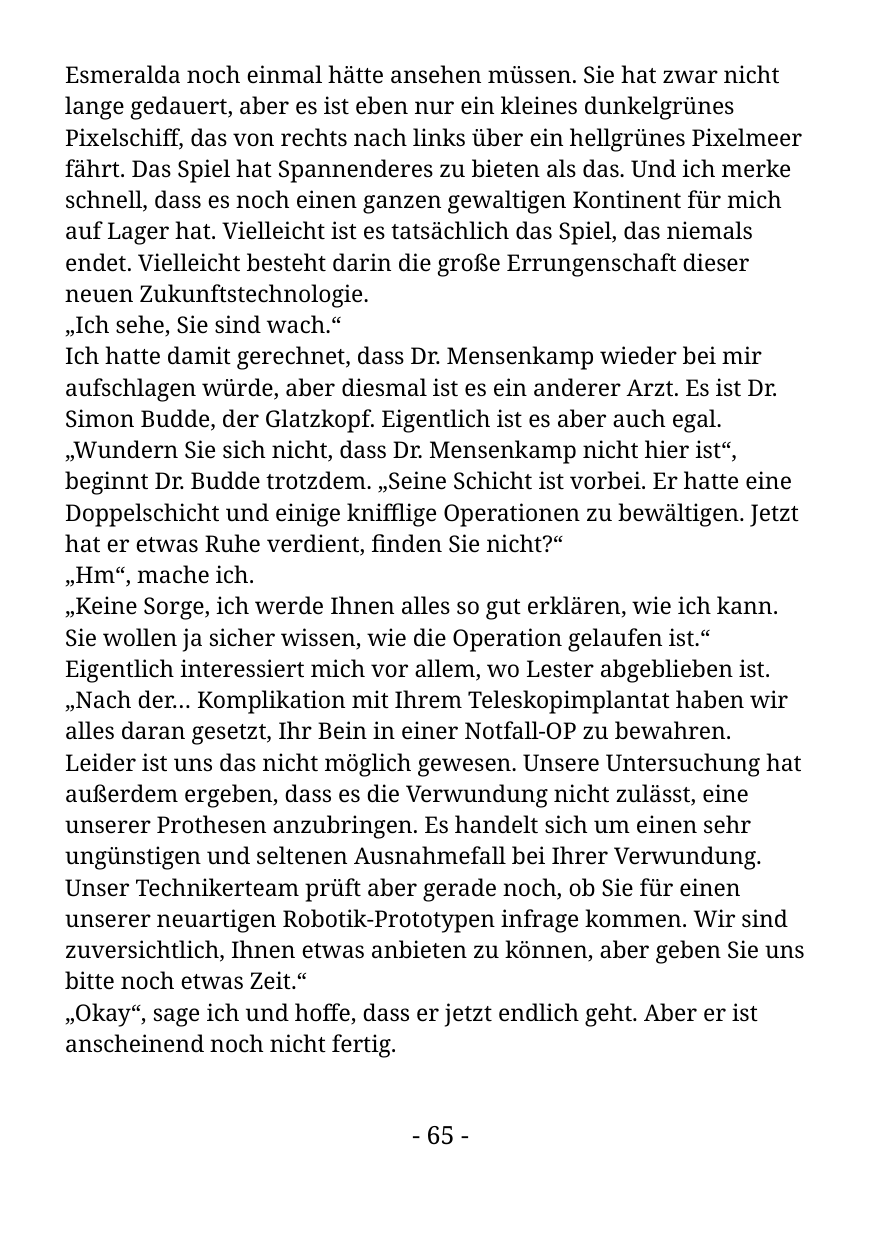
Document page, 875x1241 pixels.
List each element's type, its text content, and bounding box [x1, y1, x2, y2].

text Esmeralda noch einmal hätte ansehen müssen. Sie hat zwar nicht lange gedauert, aber es ist eben nur ein kleines dunkelgrünes Pixelschiff, das von rechts nach links über ein hellgrünes Pixelmeer fährt. Das Spiel hat Spannenderes zu bieten als das. Und ich merke schnell, dass es noch einen ganzen gewaltigen Kontinent für mich auf Lager hat. Vielleicht ist es tatsächlich das Spiel, das niemals endet. Vielleicht besteht darin die große Errungenschaft dieser neuen Zukunftstechnologie. „Ich sehe, Sie sind wach.“ Ich hatte damit gerechnet, dass Dr. Mensenkamp wieder bei mir aufschlagen würde, aber diesmal ist es ein anderer Arzt. Es ist Dr. Simon Budde, der Glatzkopf. Eigentlich ist es aber auch egal. „Wundern Sie sich nicht, dass Dr. Mensenkamp nicht hier ist“, beginnt Dr. Budde trotzdem. „Seine Schicht ist vorbei. Er hatte eine Doppelschicht und einige knifflige Operationen zu bewältigen. Jetzt hat er etwas Ruhe verdient, finden Sie nicht?“ „Hm“, mache ich. „Keine Sorge, ich werde Ihnen alles so gut erklären, wie ich kann. Sie wollen ja sicher wissen, wie die Operation gelaufen ist.“ Eigentlich interessiert mich vor allem, wo Lester abgeblieben ist. „Nach der… Komplikation mit Ihrem Teleskopimplantat haben wir alles daran gesetzt, Ihr Bein in einer Notfall-OP zu bewahren. Leider ist uns das nicht möglich gewesen. Unsere Untersuchung hat außerdem ergeben, dass es die Verwundung nicht zulässt, eine unserer Prothesen anzubringen. Es handelt sich um einen sehr ungünstigen und seltenen Ausnahmefall bei Ihrer Verwundung. Unser Technikerteam prüft aber gerade noch, ob Sie für einen unserer neuartigen Robotik-Prototypen infrage kommen. Wir sind zuversichtlich, Ihnen etwas anbieten zu können, aber geben Sie uns bitte noch etwas Zeit.“ „Okay“, sage ich und hoffe, dass er jetzt endlich geht. Aber er ist anscheinend noch nicht fertig. [65, 59, 809, 1059]
